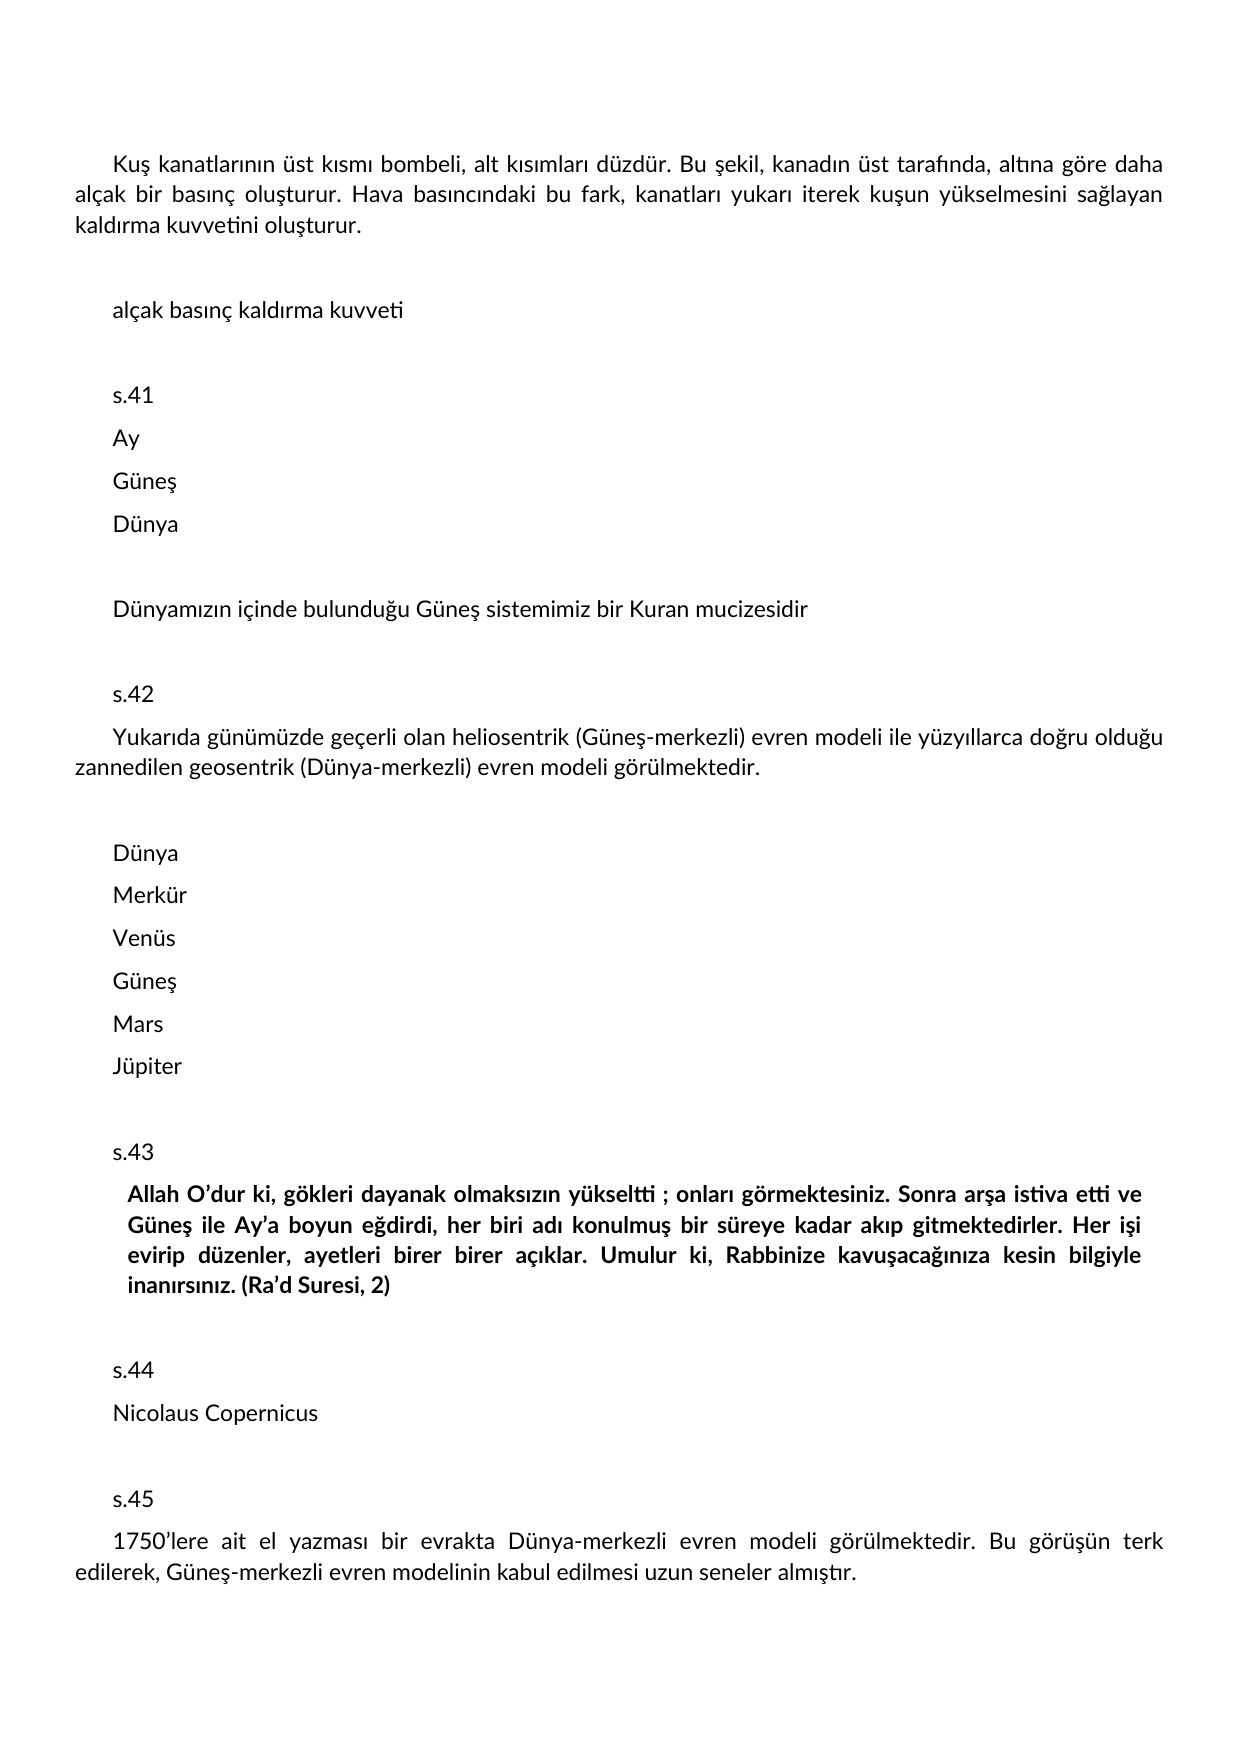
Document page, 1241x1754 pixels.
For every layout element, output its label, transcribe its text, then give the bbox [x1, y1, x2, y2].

text s.41 [75, 381, 1165, 409]
text Merkür [75, 881, 1165, 909]
text Yukarıda günümüzde geçerli olan heliosentrik (Güneş-merkezli) evren modeli ile yüzyıllarca doğru olduğu zannedilen geosentrik (Dünya-merkezli) evren modeli görülmektedir. [75, 723, 1165, 781]
text Güneş [75, 967, 1165, 994]
text Dünya [75, 838, 1165, 866]
text s.42 [75, 680, 1165, 708]
text Kuş kanatlarının üst kısmı bombeli, alt kısımları düzdür. Bu şekil, kanadın üst tarafında, altına göre daha alçak bir basınç oluşturur. Hava basıncındaki bu fark, kanatları yukarı iterek kuşun yükselmesini sağlayan kaldırma kuvvetini oluşturur. [75, 150, 1165, 238]
text Güneş [75, 467, 1165, 494]
text Ay [75, 424, 1165, 451]
text s.43 [75, 1137, 1165, 1165]
text Allah O’dur ki, gökleri dayanak olmaksızın yükseltti ; onları görmektesiniz. Sonra arşa istiva etti ve Güneş ile Ay’a boyun eğdirdi, her biri adı konulmuş bir süreye kadar akıp gitmektedirler. Her işi evirip düzenler, ayetleri birer birer açıklar. Umulur ki, Rabbinize kavuşacağınıza kesin bilgiyle inanırsınız. (Ra’d Suresi, 2) [127, 1180, 1143, 1298]
text Dünya [75, 509, 1165, 537]
text 1750’lere ait el yazması bir evrakta Dünya-merkezli evren modeli görülmektedir. Bu görüşün terk edilerek, Güneş-merkezli evren modelinin kabul edilmesi uzun seneler almıştır. [75, 1527, 1165, 1585]
text s.45 [75, 1484, 1165, 1512]
text Jüpiter [75, 1052, 1165, 1079]
text Nicolaus Copernicus [75, 1399, 1165, 1426]
text Mars [75, 1009, 1165, 1037]
text Dünyamızın içinde bulunduğu Güneş sistemimiz bir Kuran mucizesidir [75, 595, 1165, 622]
text s.44 [75, 1356, 1165, 1384]
text Venüs [75, 924, 1165, 951]
text alçak basınç kaldırma kuvveti [75, 296, 1165, 323]
